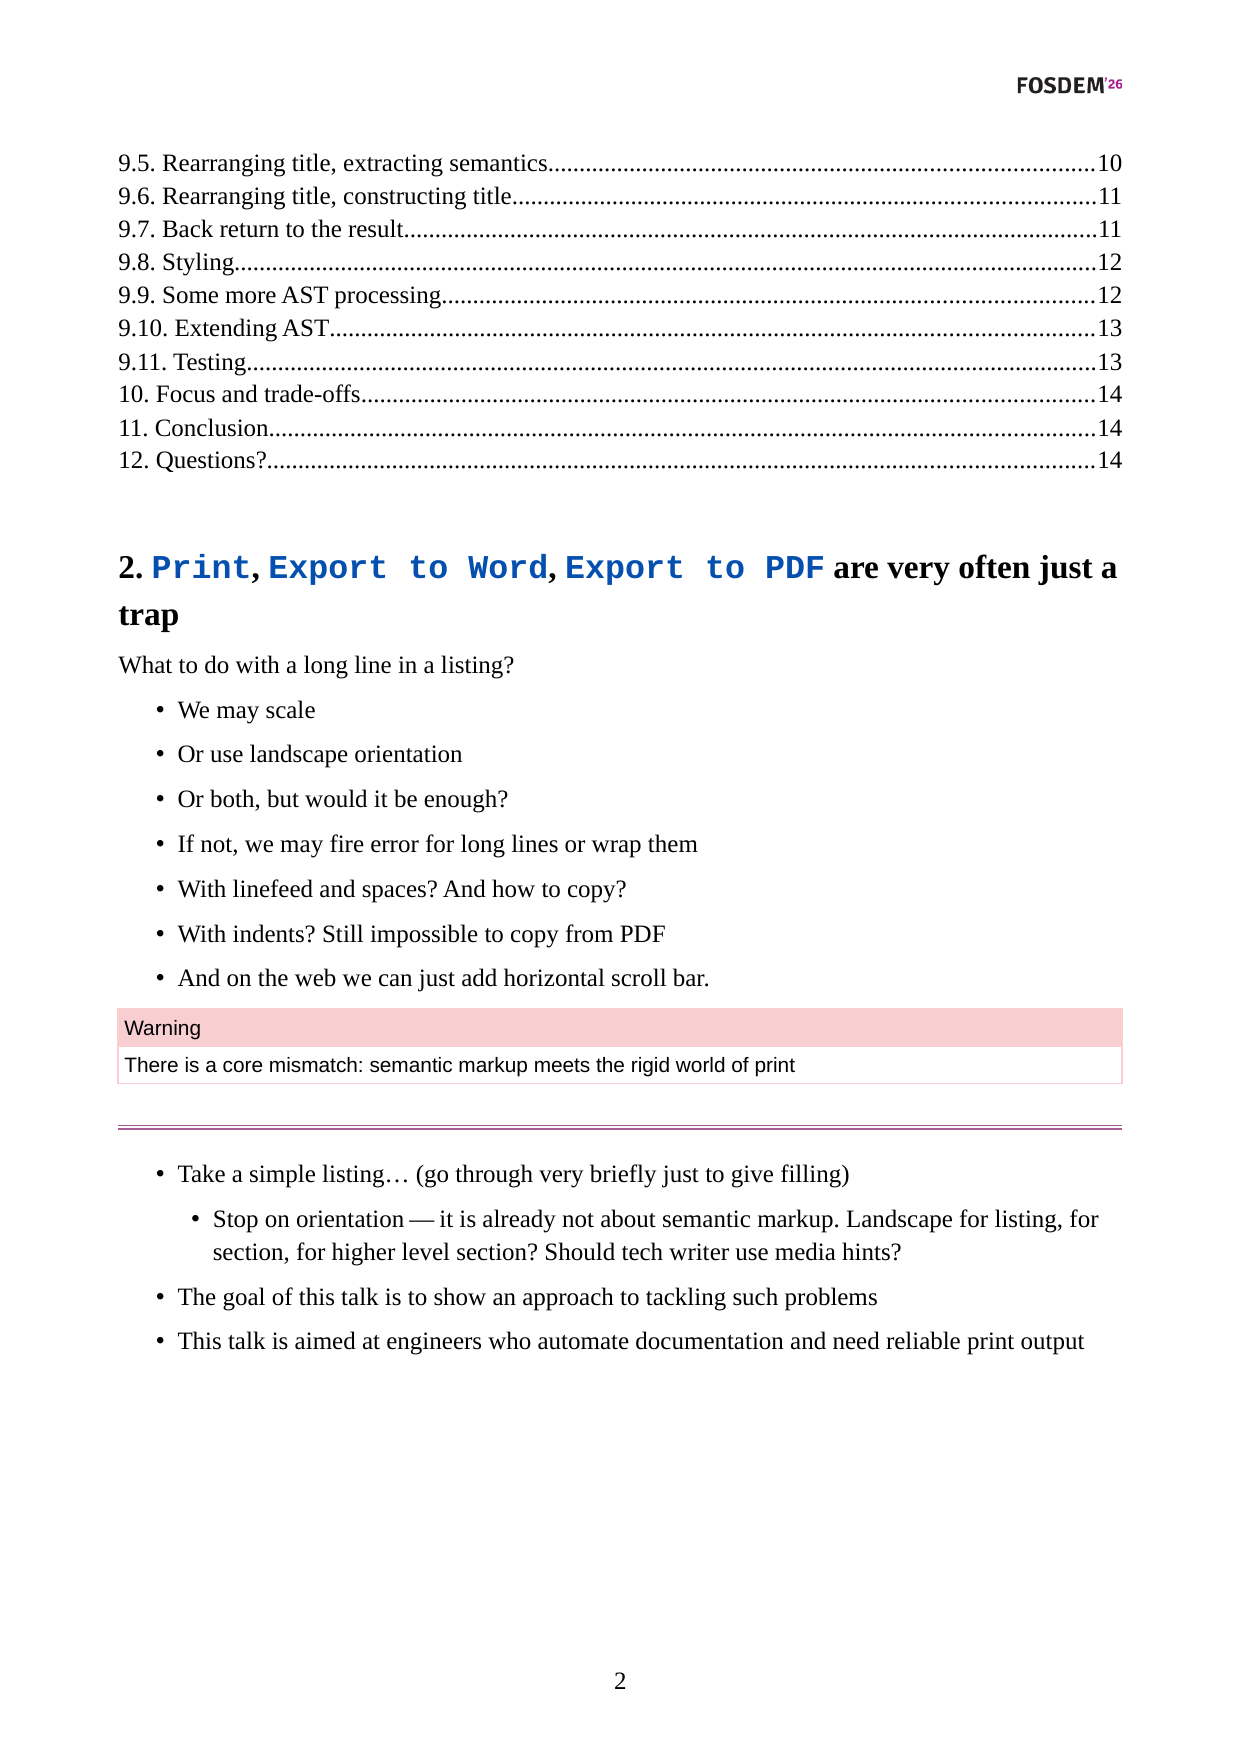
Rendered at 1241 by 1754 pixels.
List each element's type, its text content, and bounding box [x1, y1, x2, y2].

text 12. Questions? 14 [118, 446, 1122, 474]
list This talk is aimed at engineers who automate documentation and need reliable print output [177, 1326, 1122, 1355]
text What to do with a long line in a listing? [118, 650, 1122, 679]
text 9.8. Styling 12 [118, 247, 1122, 276]
text 11. Conclusion 14 [118, 413, 1122, 441]
text 9.10. Extending AST 13 [118, 313, 1122, 342]
list We may scale [177, 695, 1122, 723]
list If not, we may fire error for long lines or wrap them [177, 829, 1122, 858]
list Stop on orientation — it is already not about semantic markup. Landscape for listing, for section, for higher level section? Should tech writer use media hints? [213, 1204, 1122, 1266]
list Take a simple listing…​ (go through very briefly just to give filling) [177, 1159, 1122, 1188]
text 9.9. Some more AST processing 12 [118, 281, 1122, 309]
list The goal of this talk is to show an approach to tackling such problems [177, 1282, 1122, 1310]
text 9.7. Back return to the result 11 [118, 214, 1122, 243]
list With linefeed and spaces? And how to copy? [177, 874, 1122, 903]
text 9.6. Rearranging title, constructing title 11 [118, 181, 1122, 210]
picture [1017, 76, 1123, 94]
list And on the web we can just add horizontal scroll bar. [177, 963, 1122, 992]
list With indents? Still impossible to copy from PDF [177, 919, 1122, 947]
table_cell There is a core mismatch: semantic markup meets the rigid world of print [119, 1047, 1121, 1083]
subtitle 2. Print, Export to Word, Export to PDF are very often just a trap [118, 547, 1122, 632]
table_header Warning [119, 1010, 1121, 1046]
list Or both, but would it be enough? [177, 784, 1122, 813]
text 9.11. Testing 13 [118, 347, 1122, 375]
text 10. Focus and trade-offs 14 [118, 379, 1122, 408]
list Or use landscape orientation [177, 739, 1122, 768]
text 9.5. Rearranging title, extracting semantics 10 [118, 148, 1122, 177]
